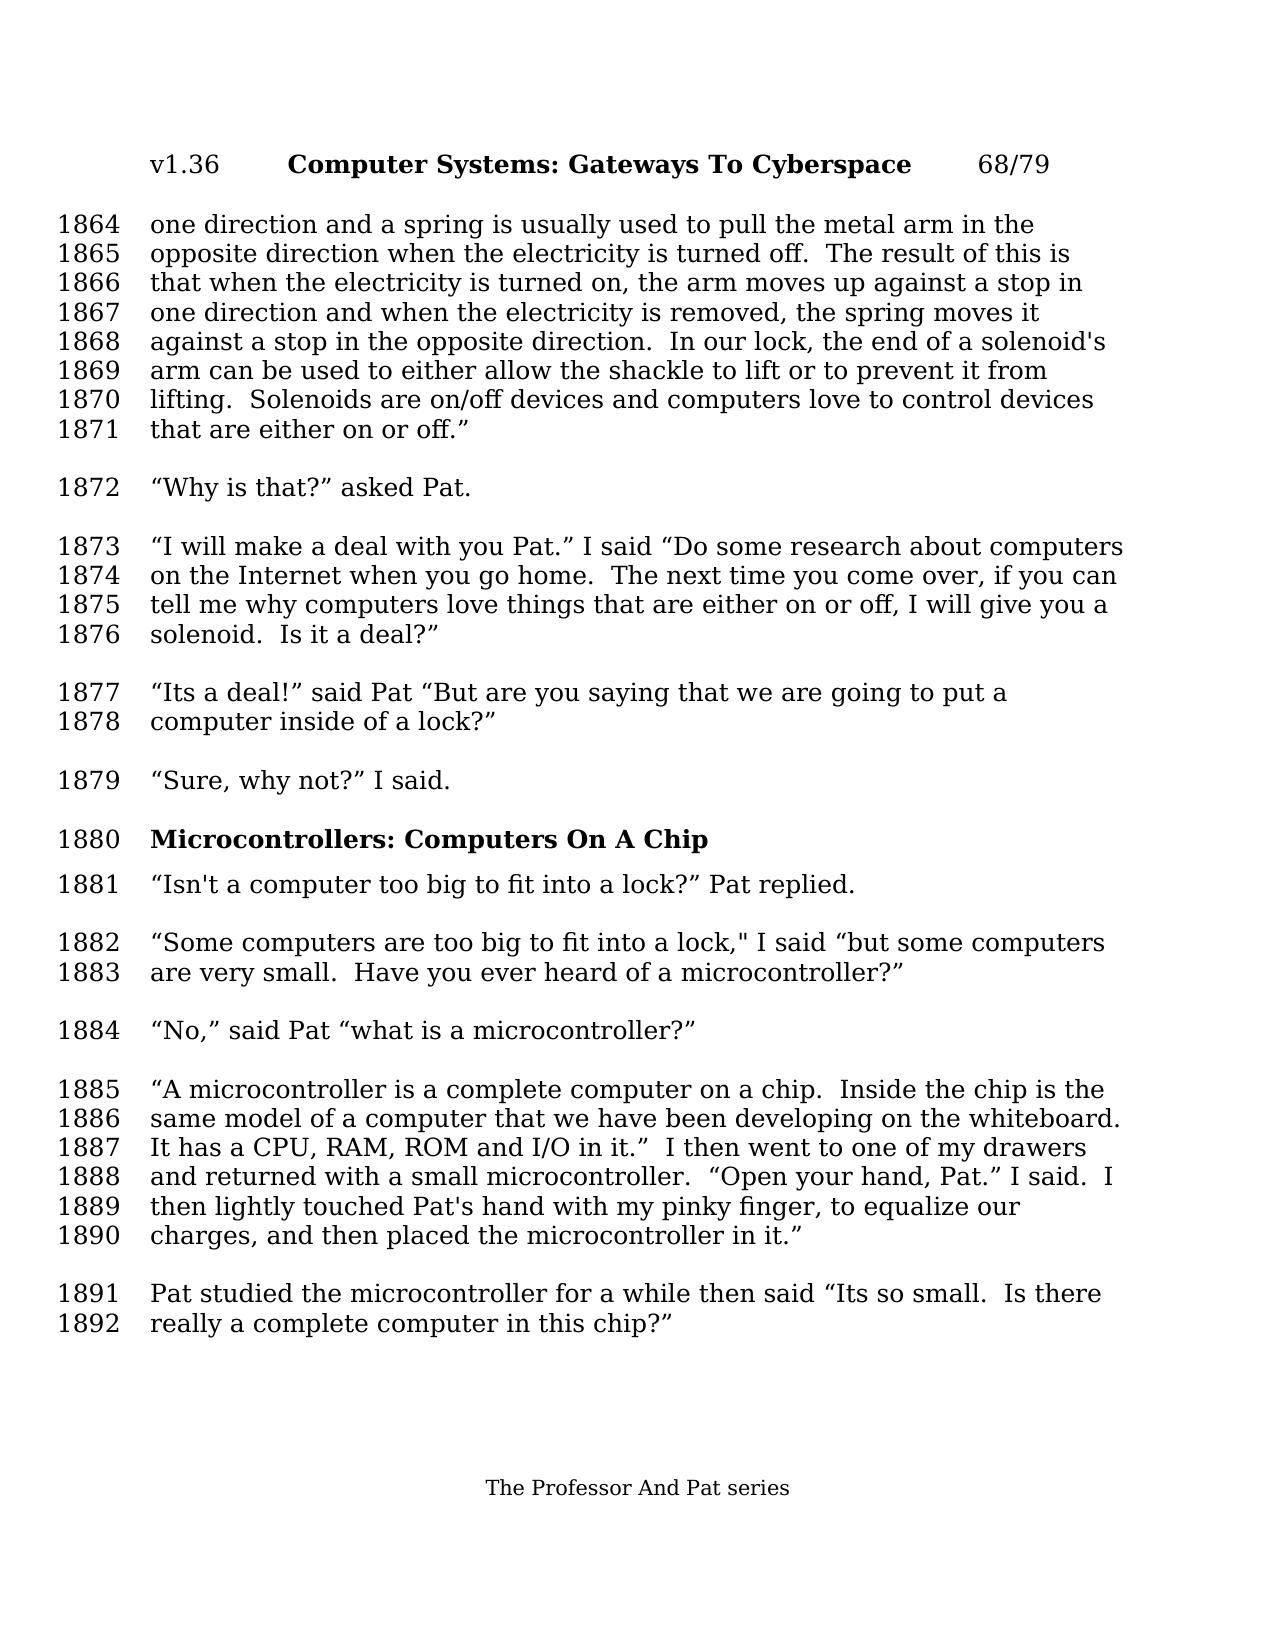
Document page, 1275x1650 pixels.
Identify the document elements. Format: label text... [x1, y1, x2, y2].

subtitle Microcontrollers: Computers On A Chip [150, 825, 1125, 855]
text “Isn't a computer too big to fit into a lock?” Pat replied. [150, 870, 1125, 899]
text “Why is that?” asked Pat. [150, 473, 1125, 503]
text “No,” said Pat “what is a microcontroller?” [150, 1016, 1125, 1046]
text “A microcontroller is a complete computer on a chip. Inside the chip is the same model of a computer that we have been developing on the whiteboard. It has a CPU, RAM, ROM and I/O in it.” I then went to one of my drawers and returned with a small microcontroller. “Open your hand, Pat.” I said. I then lightly touched Pat's hand with my pinky finger, to equalize our charges, and then placed the microcontroller in it.” [150, 1075, 1125, 1250]
text “Its a deal!” said Pat “But are you saying that we are going to put a computer inside of a lock?” [150, 678, 1125, 737]
text “Sure, why not?” I said. [150, 766, 1125, 795]
text “Some computers are too big to fit into a lock," I said “but some computers are very small. Have you ever heard of a microcontroller?” [150, 928, 1125, 987]
text “I will make a deal with you Pat.” I said “Do some research about computers on the Internet when you go home. The next time you come over, if you can tell me why computers love things that are either on or off, I will give you a solenoid. Is it a deal?” [150, 532, 1125, 649]
text one direction and a spring is usually used to pull the metal arm in the opposite direction when the electricity is turned off. The result of this is that when the electricity is turned on, the arm moves up against a stop in one direction and when the electricity is removed, the spring moves it against a stop in the opposite direction. In our lock, the end of a solenoid's arm can be used to either allow the shackle to lift or to prevent it from lifting. Solenoids are on/off devices and computers love to control devices that are either on or off.” [150, 210, 1125, 444]
text Pat studied the microcontroller for a while then said “Its so small. Is there really a complete computer in this chip?” [150, 1280, 1125, 1338]
